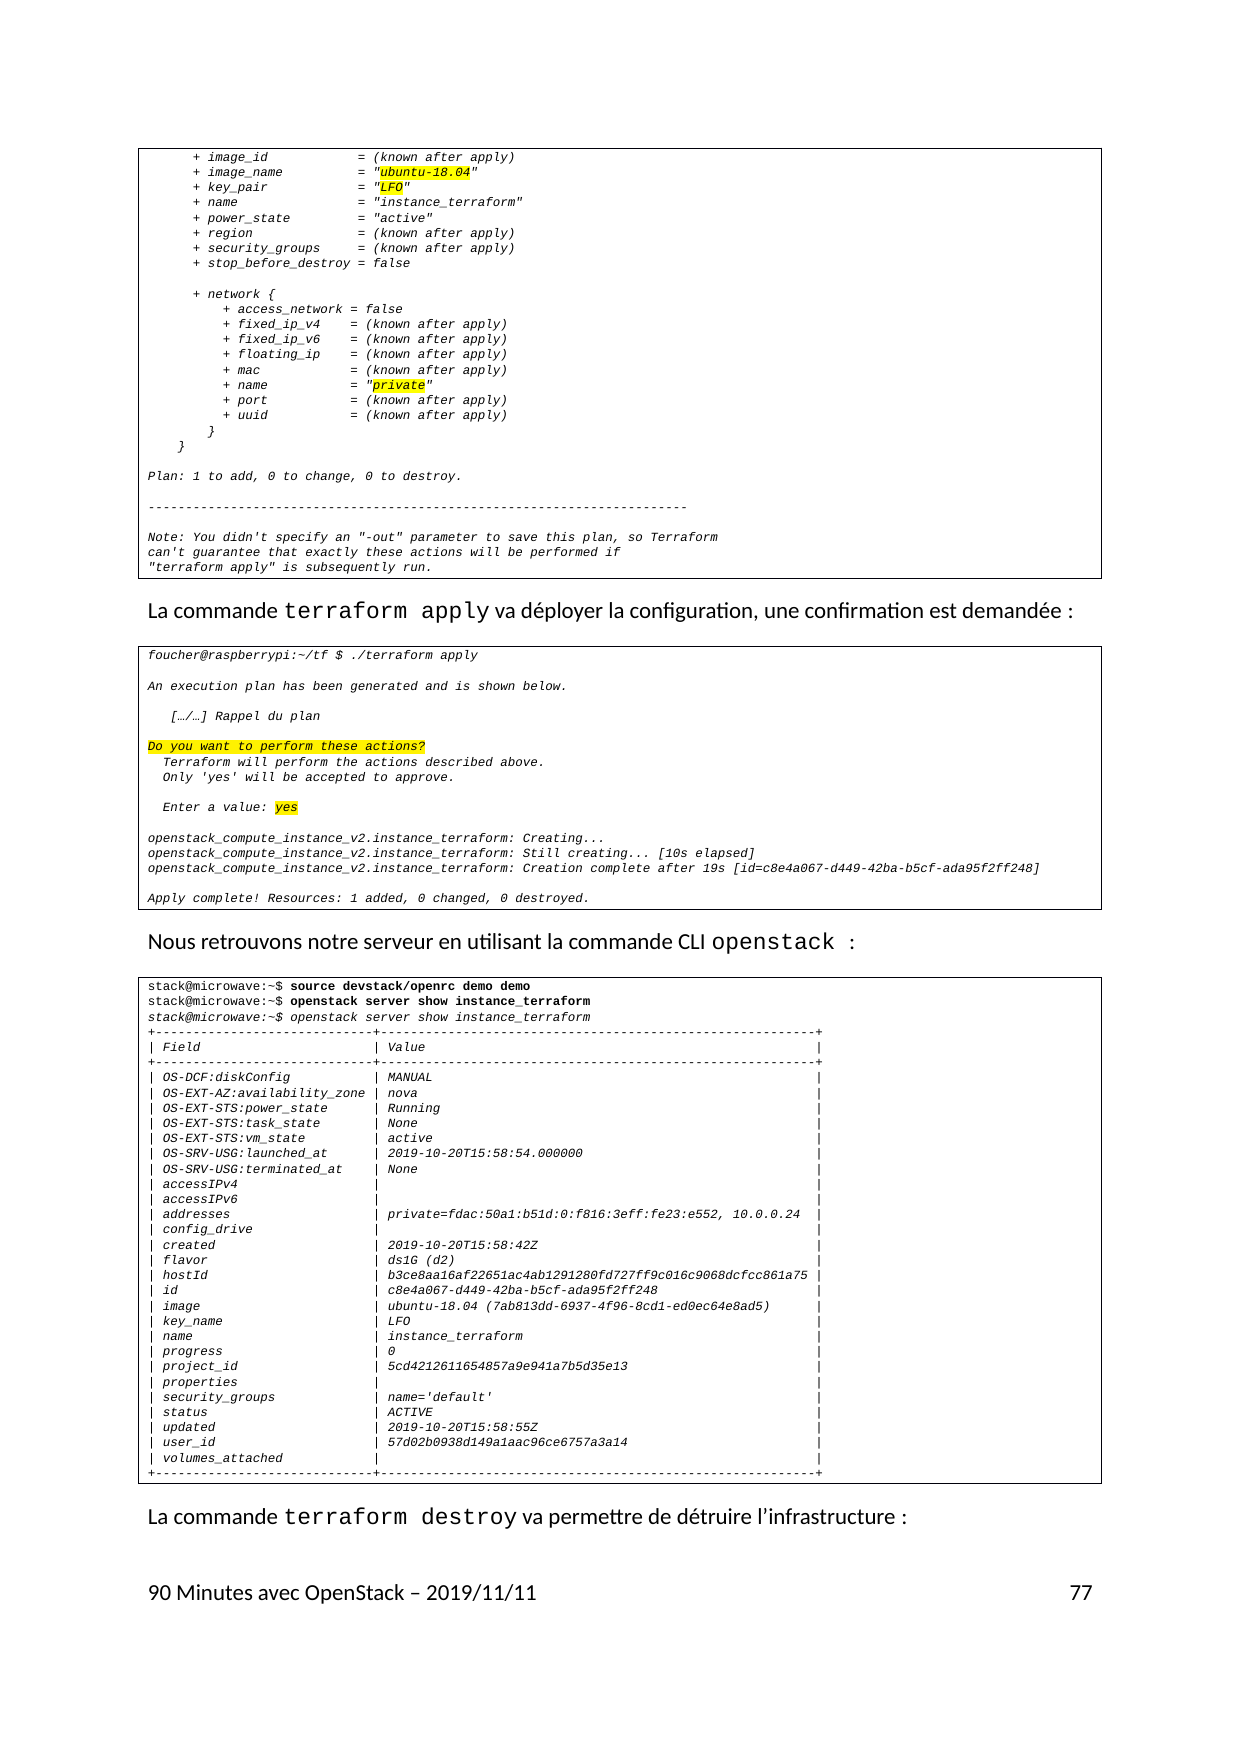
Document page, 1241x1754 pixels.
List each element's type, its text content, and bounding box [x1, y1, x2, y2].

text } [139, 437, 1101, 454]
text Enter a value: yes [139, 798, 1101, 815]
text An execution plan has been generated and is shown below. [139, 676, 1101, 694]
text + image_name = "ubuntu-18.04" [139, 163, 1101, 178]
text Plan: 1 to add, 0 to change, 0 to destroy. [139, 467, 1101, 484]
text | OS-SRV-USG:launched_at | 2019-10-20T15:58:54.000000 | [139, 1144, 1101, 1159]
text + floating_ip = (known after apply) [139, 345, 1101, 361]
text openstack_compute_instance_v2.instance_terraform: Creating... [139, 828, 1101, 844]
text | created | 2019-10-20T15:58:42Z | [139, 1236, 1101, 1251]
text +-----------------------------+----------------------------------------------------------+ [139, 1053, 1101, 1068]
text | OS-EXT-AZ:availability_zone | nova | [139, 1083, 1101, 1099]
text | user_id | 57d02b0938d149a1aac96ce6757a3a14 | [139, 1433, 1101, 1448]
text } [139, 421, 1101, 437]
text + fixed_ip_v6 = (known after apply) [139, 330, 1101, 345]
text + stop_before_destroy = false [139, 254, 1101, 271]
text stack@microwave:~$ source devstack/openrc demo demo [139, 978, 1101, 992]
text Apply complete! Resources: 1 added, 0 changed, 0 destroyed. [139, 889, 1101, 909]
text | accessIPv4 | | [139, 1175, 1101, 1190]
text + power_state = "active" [139, 208, 1101, 224]
text | OS-DCF:diskConfig | MANUAL | [139, 1068, 1101, 1083]
text […/…] Rappel du plan [139, 707, 1101, 724]
text | accessIPv6 | | [139, 1190, 1101, 1205]
text + name = "private" [139, 376, 1101, 391]
text Note: You didn't specify an "-out" parameter to save this plan, so Terraform [139, 528, 1101, 543]
text + key_pair = "LFO" [139, 178, 1101, 193]
text Terraform will perform the actions described above. [139, 752, 1101, 768]
text | status | ACTIVE | [139, 1403, 1101, 1418]
text La commande terraform destroy va permettre de détruire l’infrastructure : [148, 1502, 1093, 1531]
text "terraform apply" is subsequently run. [139, 558, 1101, 578]
text ------------------------------------------------------------------------ [139, 497, 1101, 515]
text | key_name | LFO | [139, 1312, 1101, 1327]
text | OS-SRV-USG:terminated_at | None | [139, 1159, 1101, 1175]
text | addresses | private=fdac:50a1:b51d:0:f816:3eff:fe23:e552, 10.0.0.24 | [139, 1205, 1101, 1220]
text +-----------------------------+----------------------------------------------------------+ [139, 1023, 1101, 1038]
text | updated | 2019-10-20T15:58:55Z | [139, 1418, 1101, 1433]
text can't guarantee that exactly these actions will be performed if [139, 543, 1101, 558]
text + security_groups = (known after apply) [139, 239, 1101, 254]
text stack@microwave:~$ openstack server show instance_terraform [139, 1007, 1101, 1023]
text + network { [139, 284, 1101, 300]
text openstack_compute_instance_v2.instance_terraform: Still creating... [10s elapsed] [139, 844, 1101, 859]
text + uuid = (known after apply) [139, 406, 1101, 421]
text | Field | Value | [139, 1038, 1101, 1053]
text | config_drive | | [139, 1220, 1101, 1236]
text + access_network = false [139, 300, 1101, 315]
text | OS-EXT-STS:vm_state | active | [139, 1129, 1101, 1144]
text + port = (known after apply) [139, 391, 1101, 406]
text + mac = (known after apply) [139, 361, 1101, 376]
text | name | instance_terraform | [139, 1327, 1101, 1342]
text | properties | | [139, 1372, 1101, 1388]
text foucher@raspberrypi:~/tf $ ./terraform apply [139, 647, 1101, 663]
text | volumes_attached | | [139, 1448, 1101, 1464]
text | progress | 0 | [139, 1342, 1101, 1357]
text + fixed_ip_v4 = (known after apply) [139, 315, 1101, 330]
text | flavor | ds1G (d2) | [139, 1251, 1101, 1266]
text Only 'yes' will be accepted to approve. [139, 768, 1101, 785]
text | project_id | 5cd4212611654857a9e941a7b5d35e13 | [139, 1357, 1101, 1372]
text Do you want to perform these actions? [139, 737, 1101, 752]
text Nous retrouvons notre serveur en utilisant la commande CLI openstack : [148, 927, 1093, 957]
text openstack_compute_instance_v2.instance_terraform: Creation complete after 19s [id=c8e4a067-d449-42ba-b5cf-ada95f2ff248] [139, 859, 1101, 876]
text | OS-EXT-STS:power_state | Running | [139, 1099, 1101, 1114]
text + image_id = (known after apply) [139, 149, 1101, 163]
text + name = "instance_terraform" [139, 193, 1101, 208]
text | id | c8e4a067-d449-42ba-b5cf-ada95f2ff248 | [139, 1281, 1101, 1296]
text | hostId | b3ce8aa16af22651ac4ab1291280fd727ff9c016c9068dcfcc861a75 | [139, 1266, 1101, 1281]
text + region = (known after apply) [139, 224, 1101, 239]
text +-----------------------------+----------------------------------------------------------+ [139, 1464, 1101, 1483]
text | security_groups | name='default' | [139, 1388, 1101, 1403]
text | OS-EXT-STS:task_state | None | [139, 1114, 1101, 1129]
text | image | ubuntu-18.04 (7ab813dd-6937-4f96-8cd1-ed0ec64e8ad5) | [139, 1296, 1101, 1312]
text stack@microwave:~$ openstack server show instance_terraform [139, 992, 1101, 1007]
text La commande terraform apply va déployer la configuration, une confirmation est demandée : [148, 596, 1093, 626]
